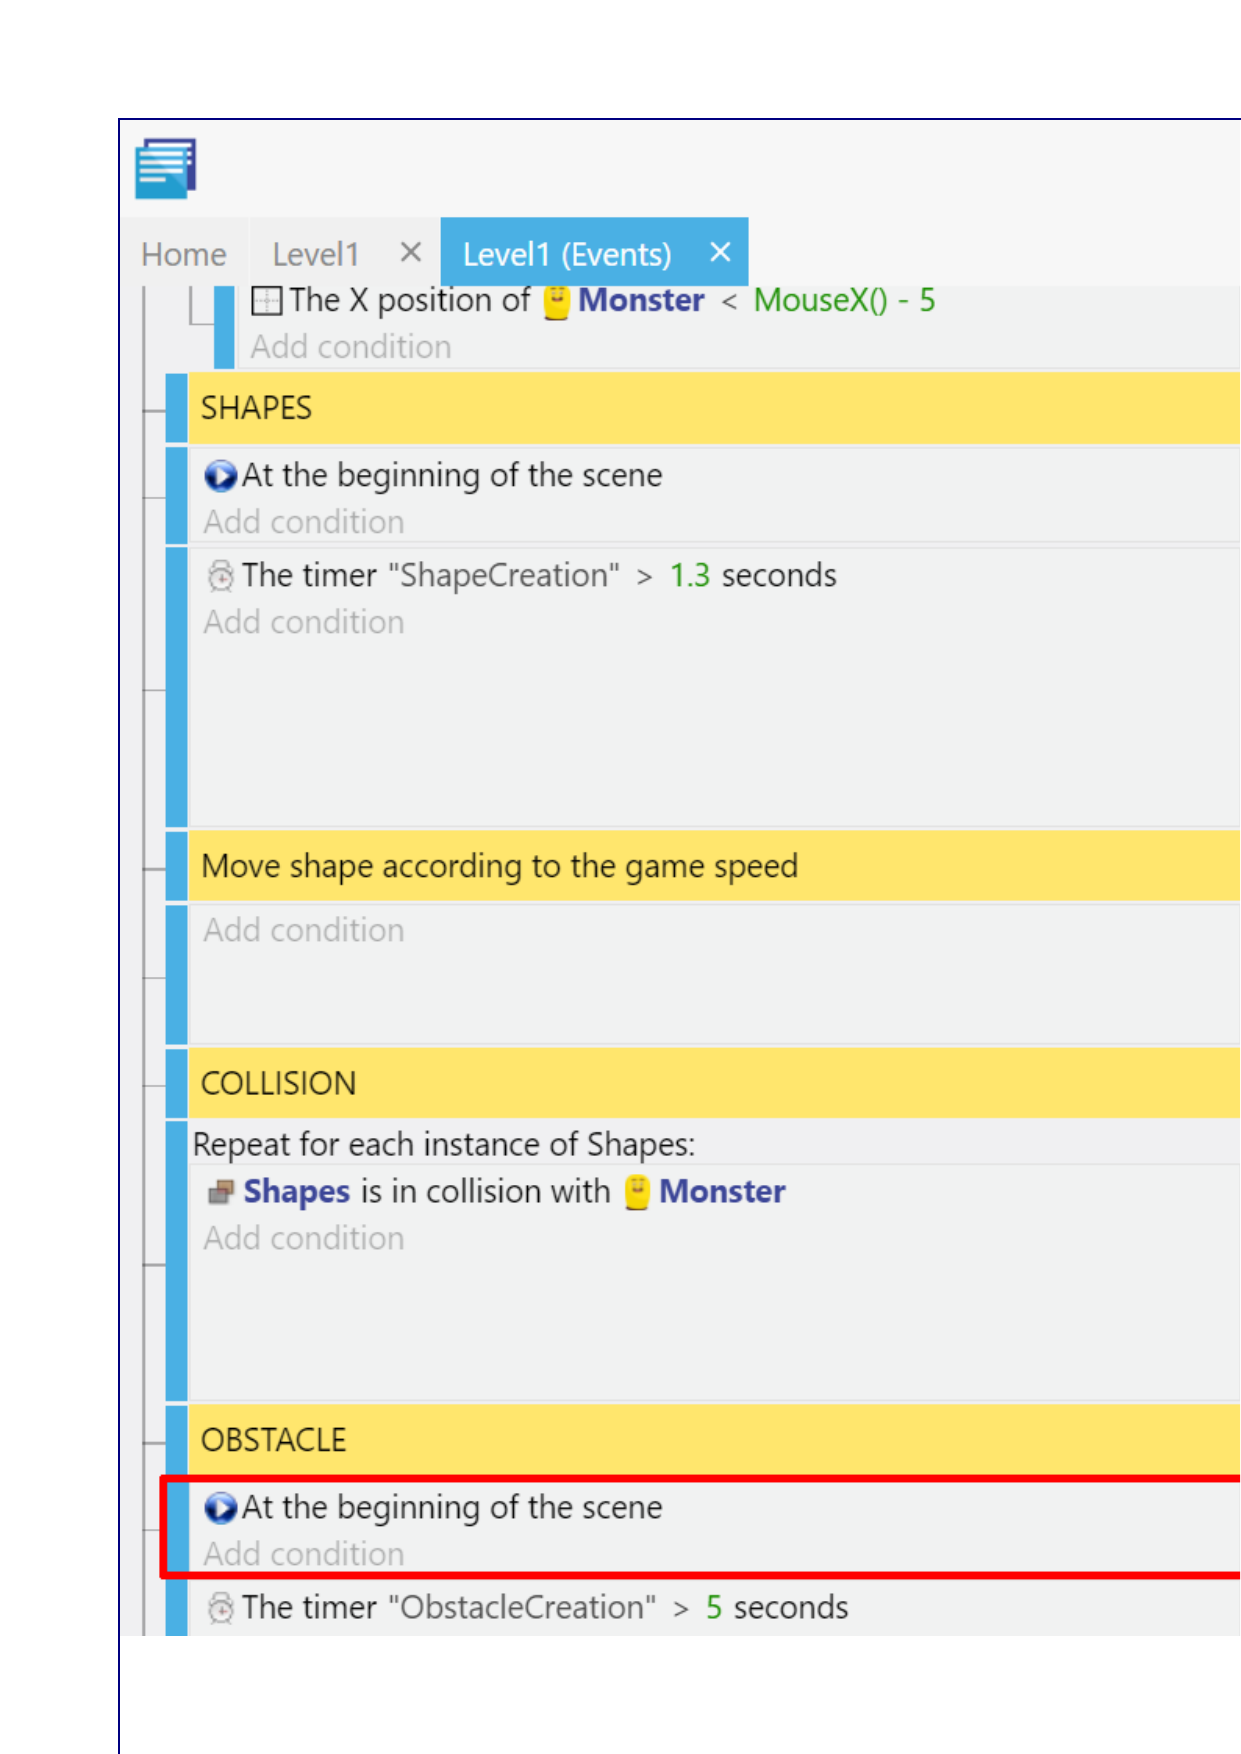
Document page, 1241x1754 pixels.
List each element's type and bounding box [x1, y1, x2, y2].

picture [120, 120, 1241, 1636]
